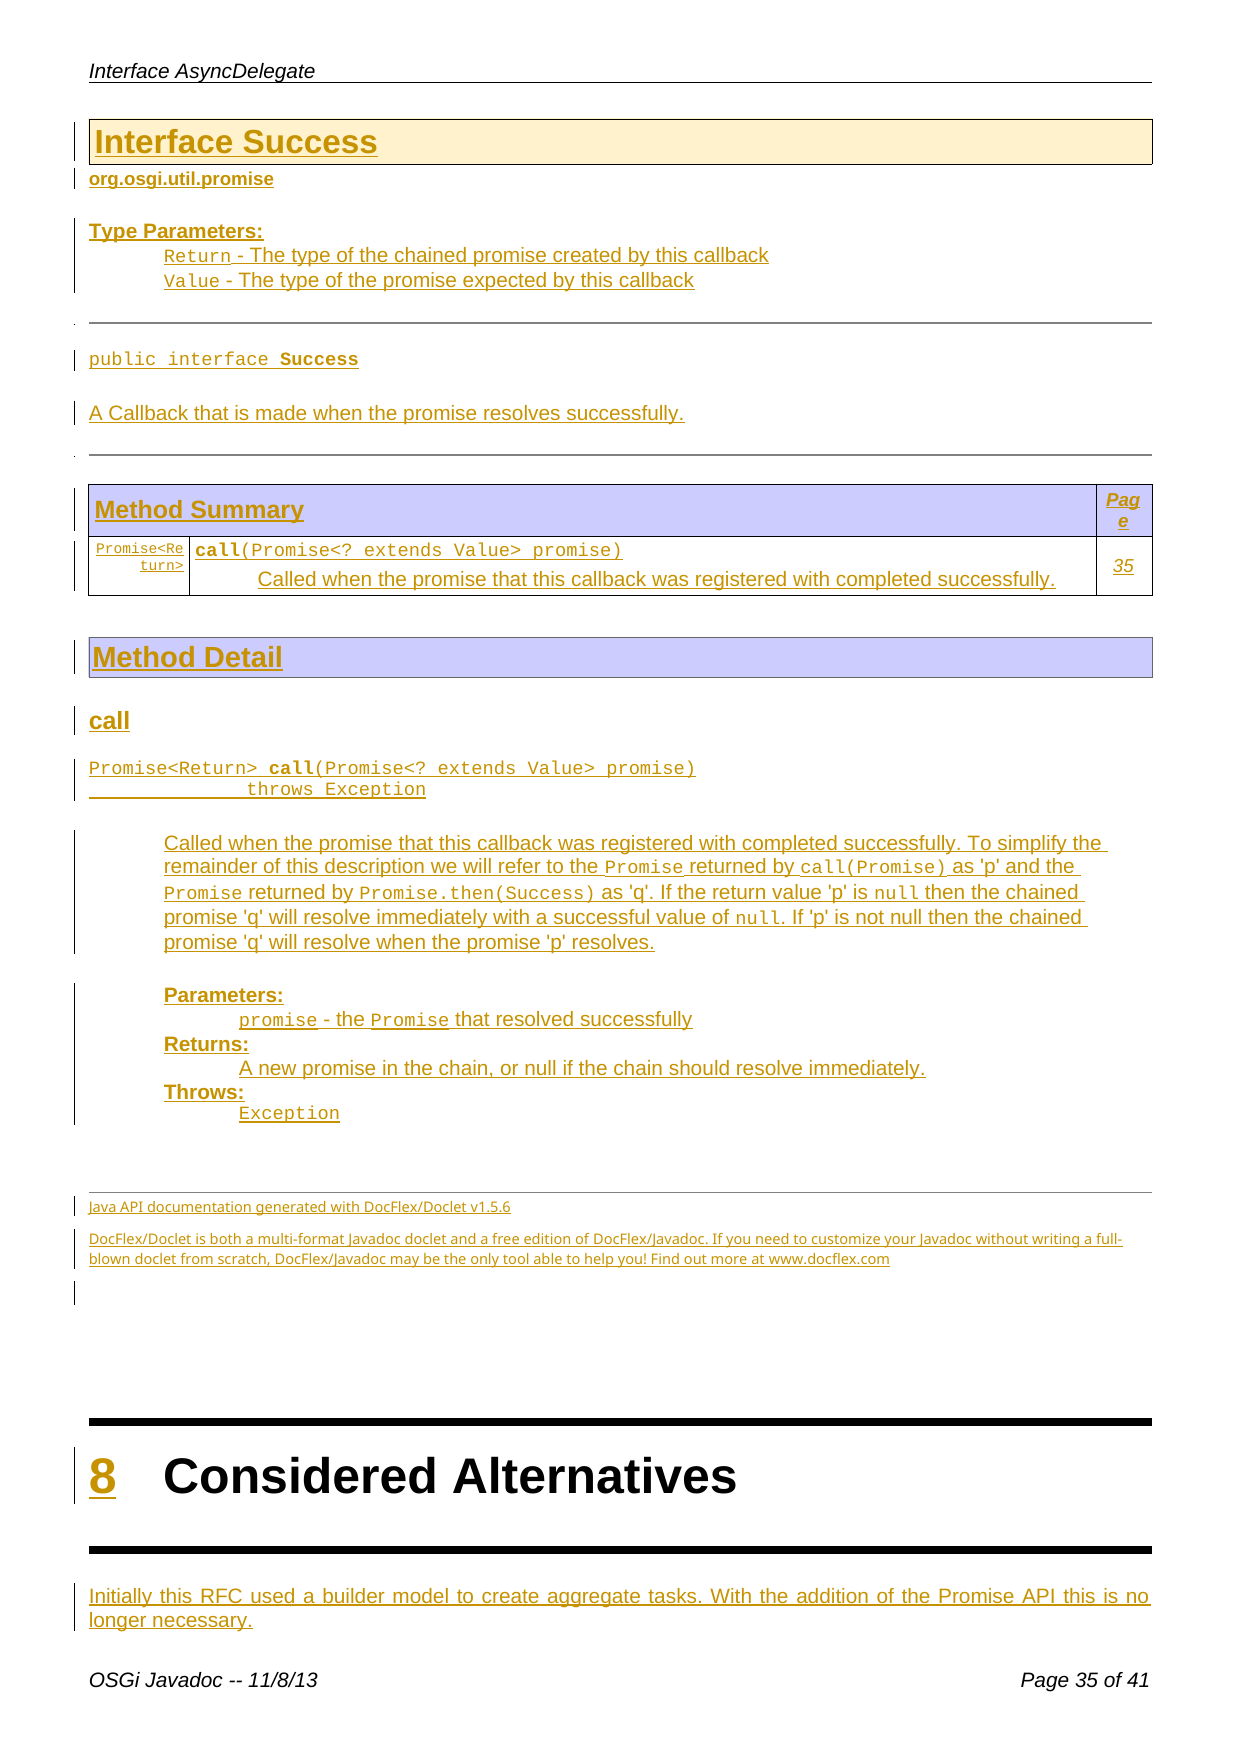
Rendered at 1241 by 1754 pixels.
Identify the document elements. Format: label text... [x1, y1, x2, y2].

text A Callback that is made when the promise resolves successfully. [88, 401, 1152, 424]
text promise - the Promise that resolved successfully [238, 1007, 1152, 1032]
text Promise<Return> call(Promise<? extends Value> promise) throws Exception [88, 759, 1152, 801]
subtitle call [88, 706, 1152, 734]
text public interface Success [88, 350, 1152, 371]
text Java API documentation generated with DocFlex/Doclet v1.5.6 [88, 1193, 1152, 1216]
text DocFlex/Doclet is both a multi-format Javadoc doclet and a free edition of DocFlex/Javadoc. If you need to customize your Javadoc without writing a full-blown doclet from scratch, DocFlex/Javadoc may be the only tool able to help you! Find out more at www.docflex.com [88, 1229, 1152, 1269]
text Value - The type of the promise expected by this callback [163, 268, 1152, 293]
text Throws: [163, 1080, 1152, 1104]
text Returns: [163, 1032, 1152, 1056]
table_cell [1097, 537, 1152, 595]
subtitle Interface Success [90, 120, 1152, 164]
subtitle Method Detail [90, 638, 1152, 677]
table_header Page [1097, 485, 1152, 536]
text Return - The type of the chained promise created by this callback [163, 242, 1152, 268]
table_header Method Summary [89, 485, 1096, 536]
table_cell Promise<Return> [89, 537, 189, 595]
text A new promise in the chain, or null if the chain should resolve immediately. [238, 1056, 1152, 1080]
subtitle Considered Alternatives [88, 1419, 1152, 1554]
table_cell call(Promise<? extends Value> promise) Called when the promise that this callback was registered with completed successfully. [190, 537, 1096, 595]
text Exception [238, 1104, 1152, 1125]
text Type Parameters: [88, 218, 1152, 242]
text Parameters: [163, 983, 1152, 1007]
text org.osgi.util.promise [88, 168, 1152, 189]
text Called when the promise that this callback was registered with completed successfully. To simplify the remainder of this description we will refer to the Promise returned by call(Promise) as 'p' and the Promise returned by Promise.then(Success) as 'q'. If the return value 'p' is null then the chained promise 'q' will resolve immediately with a successful value of null. If 'p' is not null then the chained promise 'q' will resolve when the promise 'p' resolves. [163, 830, 1152, 954]
text Initially this RFC used a builder model to create aggregate tasks. With the addition of the Promise API this is no longer necessary. [88, 1583, 1152, 1631]
